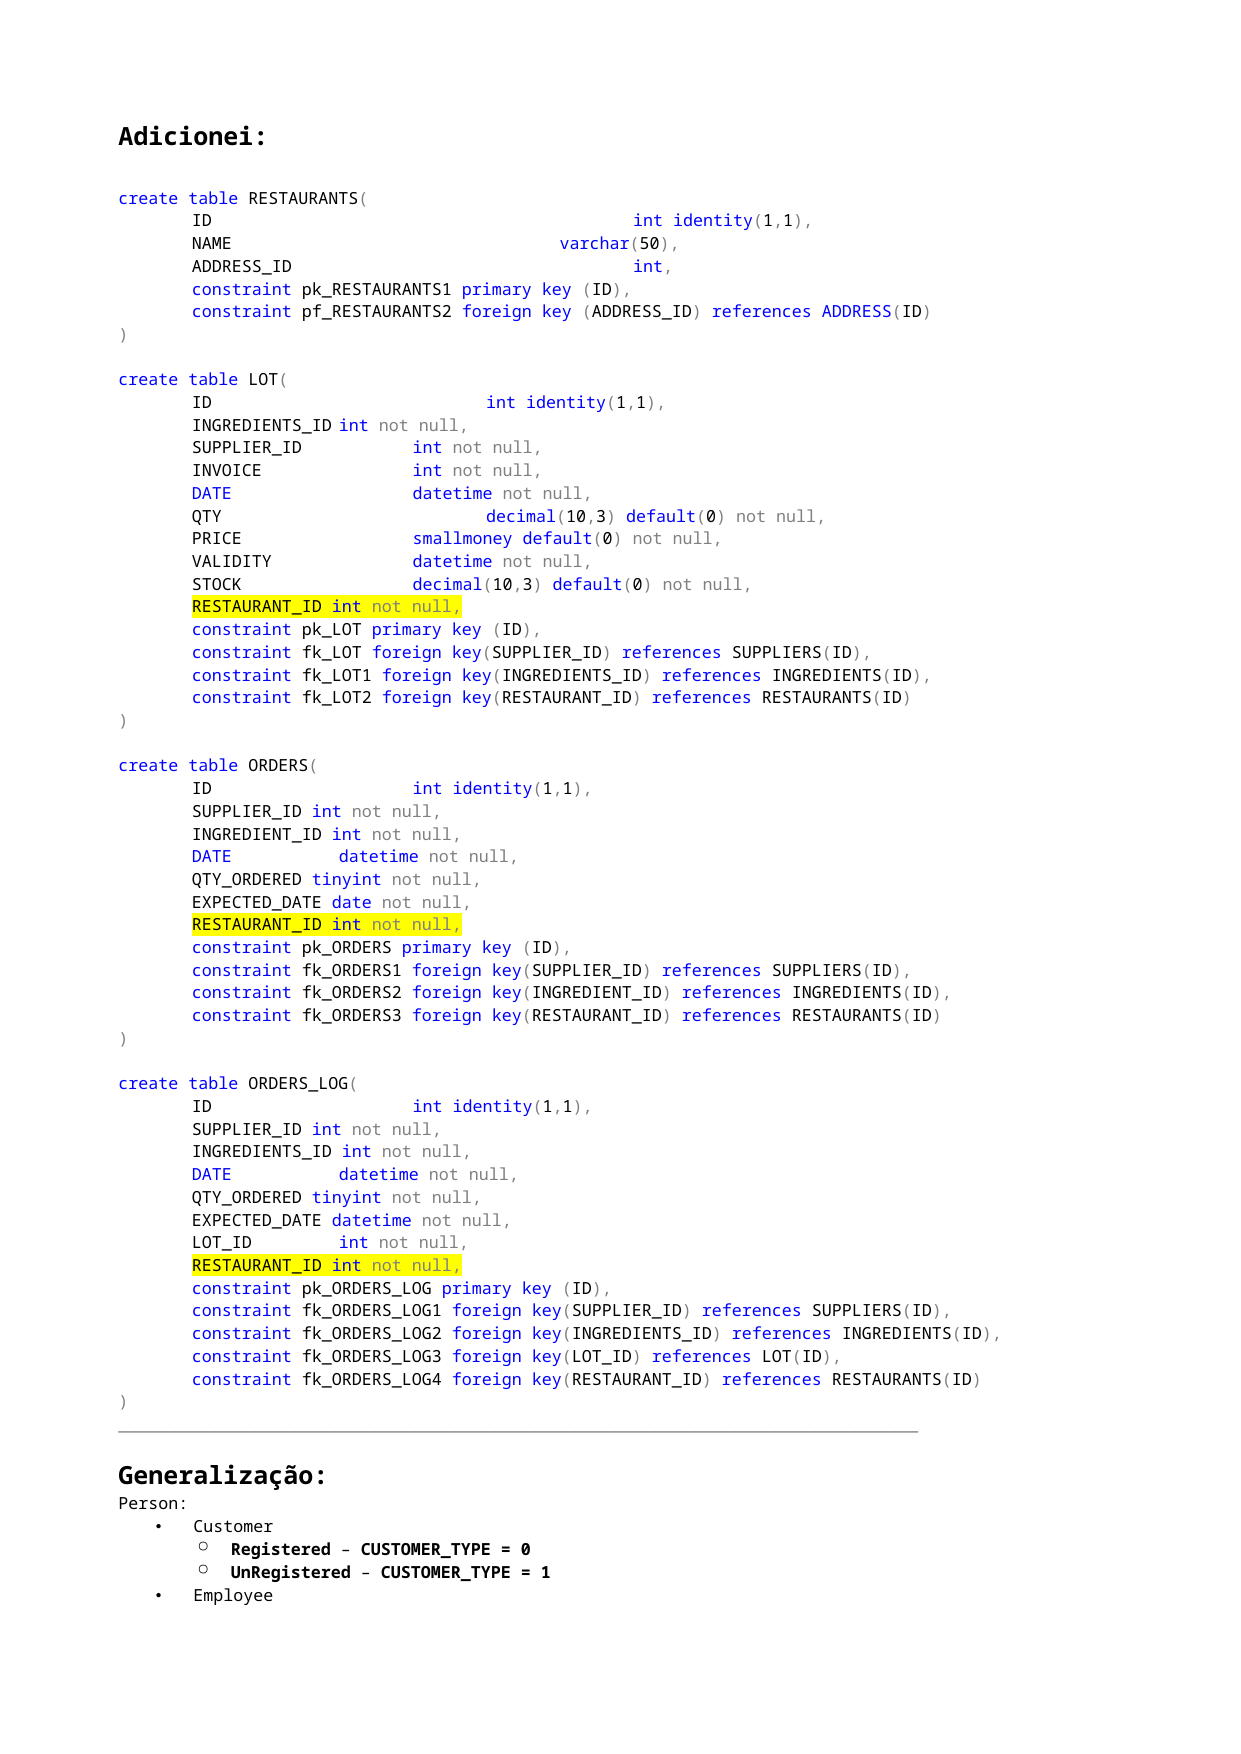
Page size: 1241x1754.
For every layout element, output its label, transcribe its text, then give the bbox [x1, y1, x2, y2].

text constraint pk_ORDERS primary key (ID), [118, 936, 1122, 958]
text DATE datetime not null, [118, 1163, 1122, 1185]
text constraint pk_ORDERS_LOG primary key (ID), [118, 1276, 1122, 1299]
text ________________________________________________________________________________ [118, 1412, 1122, 1435]
text NAME varchar(50), [118, 232, 1122, 254]
text constraint fk_LOT2 foreign key(RESTAURANT_ID) references RESTAURANTS(ID) [118, 686, 1122, 708]
text SUPPLIER_ID int not null, [118, 436, 1122, 459]
text ) [118, 322, 1122, 345]
text SUPPLIER_ID int not null, [118, 799, 1122, 822]
text ID int identity(1,1), [118, 391, 1122, 413]
text DATE datetime not null, [118, 845, 1122, 867]
text create table ORDERS_LOG( [118, 1072, 1122, 1094]
list Customer [156, 1515, 1122, 1537]
list Employee [156, 1584, 1122, 1607]
text constraint fk_ORDERS2 foreign key(INGREDIENT_ID) references INGREDIENTS(ID), [118, 981, 1122, 1004]
text Generalização: [118, 1458, 1122, 1492]
text QTY_ORDERED tinyint not null, [118, 1185, 1122, 1208]
text constraint fk_ORDERS_LOG2 foreign key(INGREDIENTS_ID) references INGREDIENTS(ID), [118, 1322, 1122, 1344]
text ) [118, 1026, 1122, 1049]
text ID int identity(1,1), [118, 1094, 1122, 1117]
text INGREDIENTS_ID int not null, [118, 413, 1122, 436]
text Person: [118, 1492, 1122, 1515]
text VALIDITY datetime not null, [118, 549, 1122, 572]
text constraint fk_ORDERS3 foreign key(RESTAURANT_ID) references RESTAURANTS(ID) [118, 1004, 1122, 1026]
text constraint pf_RESTAURANTS2 foreign key (ADDRESS_ID) references ADDRESS(ID) [118, 300, 1122, 322]
text EXPECTED_DATE datetime not null, [118, 1208, 1122, 1231]
text ID int identity(1,1), [118, 777, 1122, 799]
text INVOICE int not null, [118, 459, 1122, 481]
text constraint pk_RESTAURANTS1 primary key (ID), [118, 277, 1122, 300]
list UnRegistered – CUSTOMER_TYPE = 1 [193, 1561, 1122, 1584]
text LOT_ID int not null, [118, 1231, 1122, 1253]
text constraint fk_ORDERS_LOG3 foreign key(LOT_ID) references LOT(ID), [118, 1344, 1122, 1367]
text constraint pk_LOT primary key (ID), [118, 618, 1122, 640]
text RESTAURANT_ID int not null, [118, 1253, 1122, 1276]
text INGREDIENTS_ID int not null, [118, 1140, 1122, 1163]
text ) [118, 708, 1122, 731]
text QTY_ORDERED tinyint not null, [118, 867, 1122, 890]
text ID int identity(1,1), [118, 209, 1122, 232]
text EXPECTED_DATE date not null, [118, 890, 1122, 913]
text ) [118, 1390, 1122, 1412]
text SUPPLIER_ID int not null, [118, 1117, 1122, 1140]
text RESTAURANT_ID int not null, [118, 913, 1122, 936]
text ADDRESS_ID int, [118, 254, 1122, 277]
text RESTAURANT_ID int not null, [118, 595, 1122, 618]
text create table LOT( [118, 368, 1122, 391]
text constraint fk_ORDERS1 foreign key(SUPPLIER_ID) references SUPPLIERS(ID), [118, 958, 1122, 981]
text DATE datetime not null, [118, 481, 1122, 504]
text INGREDIENT_ID int not null, [118, 822, 1122, 845]
text PRICE smallmoney default(0) not null, [118, 527, 1122, 549]
text QTY decimal(10,3) default(0) not null, [118, 504, 1122, 527]
text STOCK decimal(10,3) default(0) not null, [118, 572, 1122, 595]
text create table ORDERS( [118, 754, 1122, 777]
text constraint fk_ORDERS_LOG1 foreign key(SUPPLIER_ID) references SUPPLIERS(ID), [118, 1299, 1122, 1322]
text Adicionei: [118, 118, 1122, 152]
text constraint fk_ORDERS_LOG4 foreign key(RESTAURANT_ID) references RESTAURANTS(ID) [118, 1367, 1122, 1390]
text create table RESTAURANTS( [118, 186, 1122, 209]
text constraint fk_LOT1 foreign key(INGREDIENTS_ID) references INGREDIENTS(ID), [118, 663, 1122, 686]
text constraint fk_LOT foreign key(SUPPLIER_ID) references SUPPLIERS(ID), [118, 640, 1122, 663]
list Registered – CUSTOMER_TYPE = 0 [193, 1537, 1122, 1561]
